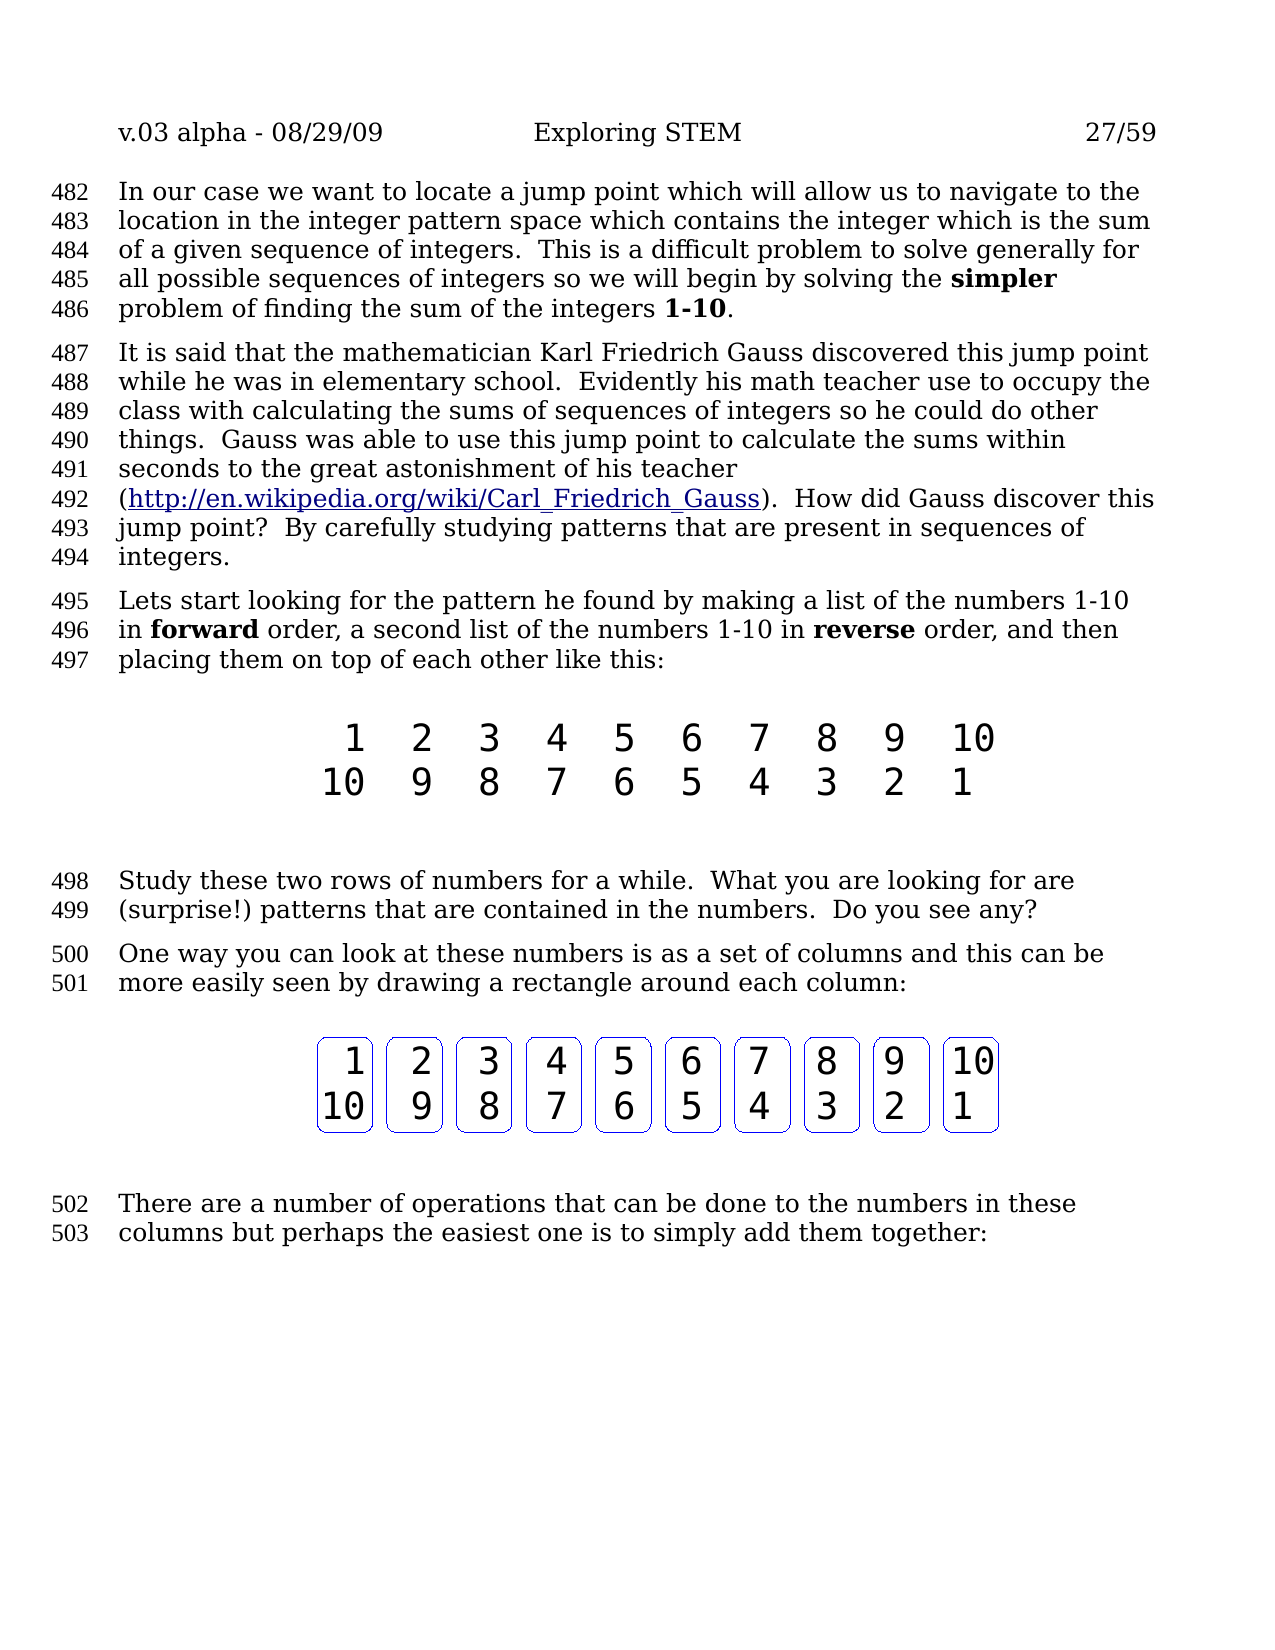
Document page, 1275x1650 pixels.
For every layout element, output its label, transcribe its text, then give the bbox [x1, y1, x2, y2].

text Lets start looking for the pattern he found by making a list of the numbers 1-10 in forward order, a second list of the numbers 1-10 in reverse order, and then placing them on top of each other like this: [118, 586, 1157, 674]
text It is said that the mathematician Karl Friedrich Gauss discovered this jump point while he was in elementary school. Evidently his math teacher use to occupy the class with calculating the sums of sequences of integers so he could do other things. Gauss was able to use this jump point to calculate the sums within seconds to the great astonishment of his teacher (http://en.wikipedia.org/wiki/Carl_Friedrich_Gauss). How did Gauss discover this jump point? By carefully studying patterns that are present in sequences of integers. [118, 338, 1157, 571]
text One way you can look at these numbers is as a set of columns and this can be more easily seen by drawing a rectangle around each column: [118, 939, 1157, 997]
text Study these two rows of numbers for a while. What you are looking for are (surprise!) patterns that are contained in the numbers. Do you see any? [118, 866, 1157, 924]
text There are a number of operations that can be done to the numbers in these columns but perhaps the easiest one is to simply add them together: [118, 1189, 1157, 1247]
text In our case we want to locate a jump point which will allow us to navigate to the location in the integer pattern space which contains the integer which is the sum of a given sequence of integers. This is a difficult problem to solve generally for all possible sequences of integers so we will begin by solving the simpler problem of finding the sum of the integers 1-10. [118, 177, 1157, 323]
